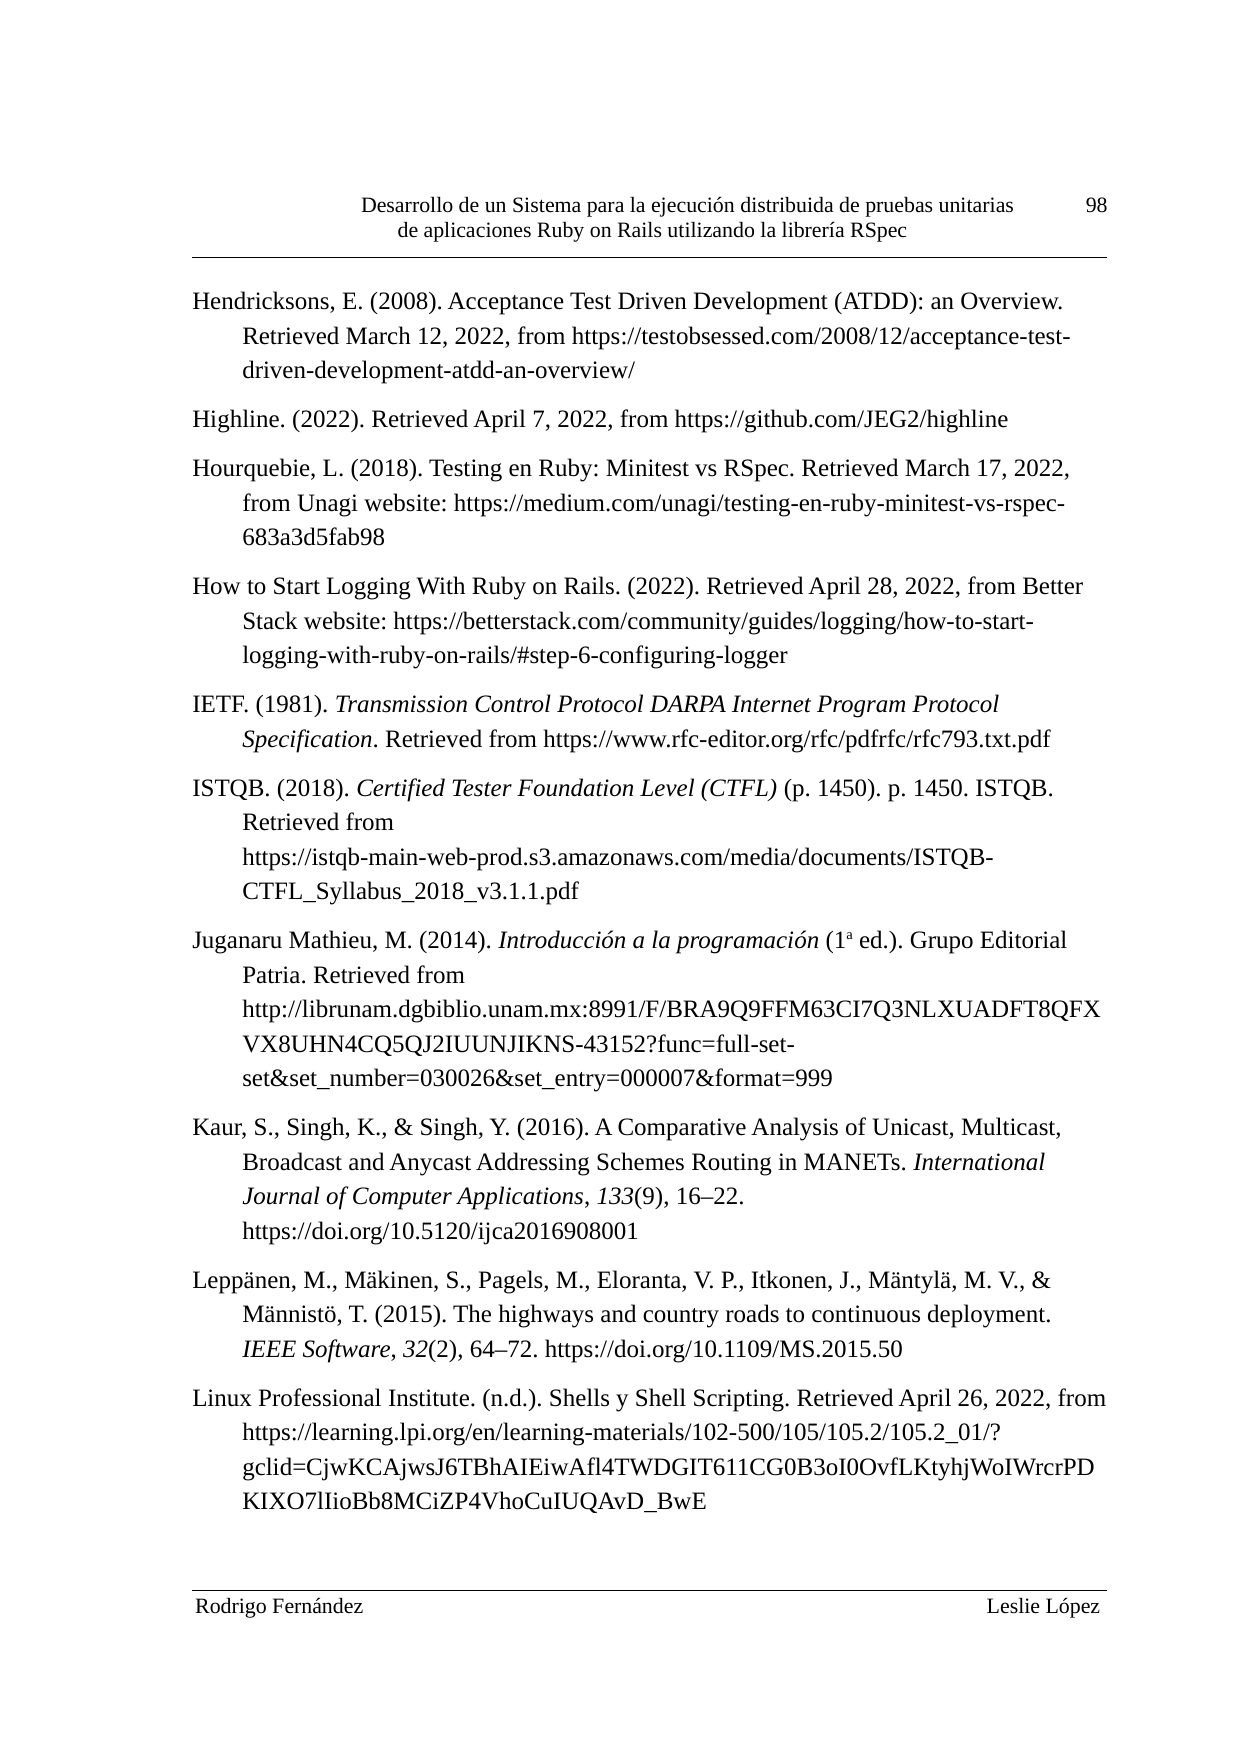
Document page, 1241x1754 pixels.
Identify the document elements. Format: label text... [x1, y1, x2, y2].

text Kaur, S., Singh, K., & Singh, Y. (2016). A Comparative Analysis of Unicast, Multicast, Broadcast and Anycast Addressing Schemes Routing in MANETs. International Journal of Computer Applications, 133(9), 16–22. https://doi.org/10.5120/ijca2016908001 [192, 1112, 1107, 1245]
text Juganaru Mathieu, M. (2014). Introducción a la programación (1a ed.). Grupo Editorial Patria. Retrieved from http://librunam.dgbiblio.unam.mx:8991/F/BRA9Q9FFM63CI7Q3NLXUADFT8QFXVX8UHN4CQ5QJ2IUUNJIKNS-43152?func=full-set-set&set_number=030026&set_entry=000007&format=999 [192, 926, 1107, 1092]
text IETF. (1981). Transmission Control Protocol DARPA Internet Program Protocol Specification. Retrieved from https://www.rfc-editor.org/rfc/pdfrfc/rfc793.txt.pdf [192, 689, 1107, 753]
text Linux Professional Institute. (n.d.). Shells y Shell Scripting. Retrieved April 26, 2022, from https://learning.lpi.org/en/learning-materials/102-500/105/105.2/105.2_01/?gclid=CjwKCAjwsJ6TBhAIEiwAfl4TWDGIT611CG0B3oI0OvfLKtyhjWoIWrcrPDKIXO7lIioBb8MCiZP4VhoCuIUQAvD_BwE [192, 1383, 1107, 1515]
text Hourquebie, L. (2018). Testing en Ruby: Minitest vs RSpec. Retrieved March 17, 2022, from Unagi website: https://medium.com/unagi/testing-en-ruby-minitest-vs-rspec-683a3d5fab98 [192, 453, 1107, 551]
text ISTQB. (2018). Certified Tester Foundation Level (CTFL) (p. 1450). p. 1450. ISTQB. Retrieved from https://istqb-main-web-prod.s3.amazonaws.com/media/documents/ISTQB-CTFL_Syllabus_2018_v3.1.1.pdf [192, 773, 1107, 905]
text Leppänen, M., Mäkinen, S., Pagels, M., Eloranta, V. P., Itkonen, J., Mäntylä, M. V., & Männistö, T. (2015). The highways and country roads to continuous deployment. IEEE Software, 32(2), 64–72. https://doi.org/10.1109/MS.2015.50 [192, 1265, 1107, 1363]
text How to Start Logging With Ruby on Rails. (2022). Retrieved April 28, 2022, from Better Stack website: https://betterstack.com/community/guides/logging/how-to-start-logging-with-ruby-on-rails/#step-6-configuring-logger [192, 571, 1107, 669]
text Highline. (2022). Retrieved April 7, 2022, from https://github.com/JEG2/highline [192, 404, 1107, 433]
text Hendricksons, E. (2008). Acceptance Test Driven Development (ATDD): an Overview. Retrieved March 12, 2022, from https://testobsessed.com/2008/12/acceptance-test-driven-development-atdd-an-overview/ [192, 286, 1107, 384]
